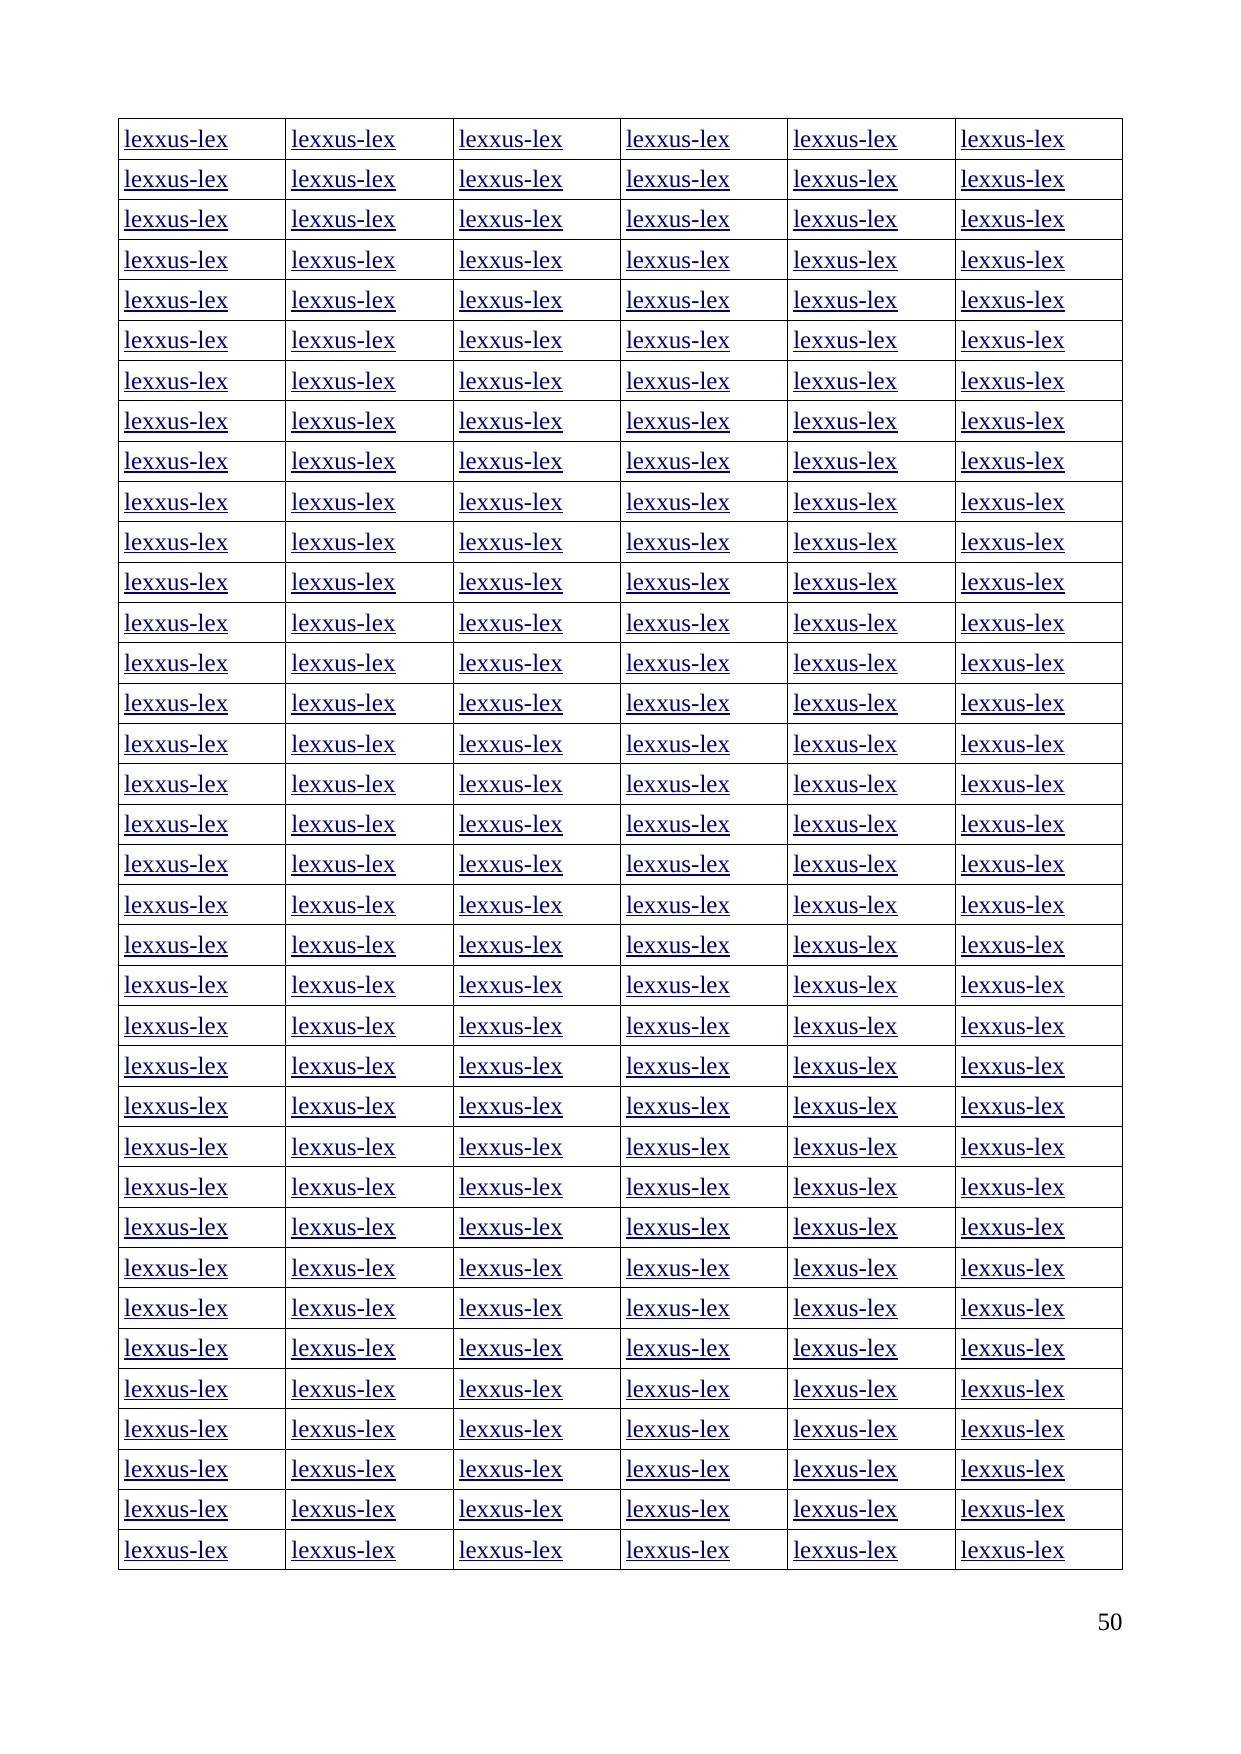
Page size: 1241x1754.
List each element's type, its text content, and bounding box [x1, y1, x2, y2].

table_cell lexxus-lex [956, 522, 1122, 562]
table_cell lexxus-lex [788, 1087, 955, 1126]
table_cell lexxus-lex [286, 321, 453, 360]
table_cell lexxus-lex [621, 805, 787, 844]
table_cell lexxus-lex [119, 805, 285, 844]
table_cell lexxus-lex [286, 401, 453, 441]
table_cell lexxus-lex [286, 1006, 453, 1045]
table_cell lexxus-lex [454, 1530, 620, 1569]
table_cell lexxus-lex [286, 280, 453, 320]
table_cell lexxus-lex [286, 724, 453, 763]
table_cell lexxus-lex [956, 1329, 1122, 1368]
table_cell lexxus-lex [286, 1127, 453, 1166]
table_cell lexxus-lex [788, 643, 955, 682]
table_cell lexxus-lex [119, 603, 285, 642]
table_cell lexxus-lex [621, 1530, 787, 1569]
table_cell lexxus-lex [286, 522, 453, 562]
table_cell lexxus-lex [956, 1208, 1122, 1247]
table_cell lexxus-lex [956, 643, 1122, 682]
table_cell lexxus-lex [621, 321, 787, 360]
table_cell lexxus-lex [956, 764, 1122, 803]
table_cell lexxus-lex [454, 401, 620, 441]
table_cell lexxus-lex [286, 966, 453, 1005]
table_cell lexxus-lex [286, 1329, 453, 1368]
table_cell lexxus-lex [119, 119, 285, 158]
table_cell lexxus-lex [454, 684, 620, 723]
table_cell lexxus-lex [286, 885, 453, 924]
table_cell lexxus-lex [621, 1248, 787, 1287]
table_cell lexxus-lex [119, 724, 285, 763]
table_cell lexxus-lex [119, 1530, 285, 1569]
table_cell lexxus-lex [621, 240, 787, 279]
table_cell lexxus-lex [621, 684, 787, 723]
table_cell lexxus-lex [788, 966, 955, 1005]
table_cell lexxus-lex [286, 160, 453, 199]
table_cell lexxus-lex [119, 1490, 285, 1529]
table_cell lexxus-lex [956, 1046, 1122, 1086]
table_cell lexxus-lex [286, 442, 453, 481]
table_cell lexxus-lex [621, 482, 787, 521]
table_cell lexxus-lex [621, 724, 787, 763]
table_cell lexxus-lex [119, 966, 285, 1005]
table_cell lexxus-lex [119, 1167, 285, 1207]
table_cell lexxus-lex [621, 1046, 787, 1086]
table_cell lexxus-lex [119, 240, 285, 279]
table_cell lexxus-lex [286, 482, 453, 521]
table_cell lexxus-lex [956, 1087, 1122, 1126]
table_cell lexxus-lex [621, 1006, 787, 1045]
table_cell lexxus-lex [956, 805, 1122, 844]
table_cell lexxus-lex [788, 603, 955, 642]
table_cell lexxus-lex [119, 1248, 285, 1287]
table_cell lexxus-lex [286, 1167, 453, 1207]
table_cell lexxus-lex [454, 1409, 620, 1448]
table_cell lexxus-lex [621, 522, 787, 562]
table_cell lexxus-lex [788, 563, 955, 602]
table_cell lexxus-lex [621, 280, 787, 320]
table_cell lexxus-lex [286, 764, 453, 803]
table_cell lexxus-lex [788, 1409, 955, 1448]
table_cell lexxus-lex [788, 845, 955, 884]
table_cell lexxus-lex [956, 361, 1122, 400]
table_cell lexxus-lex [454, 200, 620, 239]
table_cell lexxus-lex [621, 643, 787, 682]
table_cell lexxus-lex [621, 925, 787, 965]
table_cell lexxus-lex [119, 1006, 285, 1045]
table_cell lexxus-lex [788, 280, 955, 320]
table_cell lexxus-lex [119, 1329, 285, 1368]
table_cell lexxus-lex [956, 1127, 1122, 1166]
table_cell lexxus-lex [286, 643, 453, 682]
table_cell lexxus-lex [956, 1006, 1122, 1045]
table_cell lexxus-lex [788, 925, 955, 965]
table_cell lexxus-lex [621, 1288, 787, 1327]
table_cell lexxus-lex [119, 845, 285, 884]
table_cell lexxus-lex [788, 885, 955, 924]
table_cell lexxus-lex [956, 482, 1122, 521]
table_cell lexxus-lex [956, 442, 1122, 481]
table_cell lexxus-lex [286, 1409, 453, 1448]
table_cell lexxus-lex [286, 200, 453, 239]
table_cell lexxus-lex [956, 160, 1122, 199]
table_cell lexxus-lex [956, 1450, 1122, 1489]
table_cell lexxus-lex [621, 1450, 787, 1489]
table_cell lexxus-lex [788, 1530, 955, 1569]
table_cell lexxus-lex [621, 1409, 787, 1448]
table_cell lexxus-lex [956, 1288, 1122, 1327]
table_cell lexxus-lex [788, 1006, 955, 1045]
table_cell lexxus-lex [119, 563, 285, 602]
table_cell lexxus-lex [788, 321, 955, 360]
table_cell lexxus-lex [621, 160, 787, 199]
table_cell lexxus-lex [788, 1329, 955, 1368]
table_cell lexxus-lex [621, 1369, 787, 1408]
table_cell lexxus-lex [286, 1288, 453, 1327]
table_cell lexxus-lex [788, 1288, 955, 1327]
table_cell lexxus-lex [956, 321, 1122, 360]
table_cell lexxus-lex [788, 724, 955, 763]
table_cell lexxus-lex [621, 1490, 787, 1529]
table_cell lexxus-lex [621, 119, 787, 158]
table_cell lexxus-lex [286, 1087, 453, 1126]
table_cell lexxus-lex [286, 684, 453, 723]
table_cell lexxus-lex [621, 966, 787, 1005]
table_cell lexxus-lex [454, 1006, 620, 1045]
table_cell lexxus-lex [621, 1087, 787, 1126]
table_cell lexxus-lex [119, 684, 285, 723]
table_cell lexxus-lex [454, 563, 620, 602]
table_cell lexxus-lex [788, 1046, 955, 1086]
table_cell lexxus-lex [454, 1329, 620, 1368]
table_cell lexxus-lex [454, 522, 620, 562]
table_cell lexxus-lex [454, 643, 620, 682]
table_cell lexxus-lex [286, 1530, 453, 1569]
table_cell lexxus-lex [956, 240, 1122, 279]
table_cell lexxus-lex [788, 361, 955, 400]
table_cell lexxus-lex [621, 885, 787, 924]
table_cell lexxus-lex [286, 1369, 453, 1408]
table_cell lexxus-lex [956, 1167, 1122, 1207]
table_cell lexxus-lex [119, 442, 285, 481]
table_cell lexxus-lex [119, 1288, 285, 1327]
table_cell lexxus-lex [286, 1046, 453, 1086]
table_cell lexxus-lex [621, 1208, 787, 1247]
table_cell lexxus-lex [956, 1369, 1122, 1408]
table_cell lexxus-lex [788, 1208, 955, 1247]
table_cell lexxus-lex [956, 603, 1122, 642]
table_cell lexxus-lex [454, 321, 620, 360]
table_cell lexxus-lex [956, 1530, 1122, 1569]
table_cell lexxus-lex [454, 1490, 620, 1529]
table_cell lexxus-lex [956, 885, 1122, 924]
table_cell lexxus-lex [956, 1490, 1122, 1529]
table_cell lexxus-lex [454, 160, 620, 199]
table_cell lexxus-lex [956, 200, 1122, 239]
table_cell lexxus-lex [119, 1409, 285, 1448]
table_cell lexxus-lex [956, 684, 1122, 723]
table_cell lexxus-lex [119, 764, 285, 803]
table_cell lexxus-lex [454, 845, 620, 884]
table_cell lexxus-lex [286, 925, 453, 965]
table_cell lexxus-lex [286, 1248, 453, 1287]
table_cell lexxus-lex [286, 603, 453, 642]
table_cell lexxus-lex [119, 1087, 285, 1126]
table_cell lexxus-lex [454, 280, 620, 320]
table_cell lexxus-lex [454, 1248, 620, 1287]
table_cell lexxus-lex [119, 925, 285, 965]
table_cell lexxus-lex [119, 280, 285, 320]
table_cell lexxus-lex [454, 1087, 620, 1126]
table_cell lexxus-lex [621, 603, 787, 642]
table_cell lexxus-lex [454, 442, 620, 481]
table_cell lexxus-lex [286, 240, 453, 279]
table_cell lexxus-lex [454, 603, 620, 642]
table_cell lexxus-lex [454, 1208, 620, 1247]
table_cell lexxus-lex [119, 1450, 285, 1489]
table_cell lexxus-lex [621, 361, 787, 400]
table_cell lexxus-lex [788, 160, 955, 199]
table_cell lexxus-lex [621, 764, 787, 803]
table_cell lexxus-lex [956, 724, 1122, 763]
table_cell lexxus-lex [621, 563, 787, 602]
table_cell lexxus-lex [286, 1450, 453, 1489]
table_cell lexxus-lex [454, 764, 620, 803]
table_cell lexxus-lex [119, 522, 285, 562]
table_cell lexxus-lex [119, 643, 285, 682]
table_cell lexxus-lex [119, 1127, 285, 1166]
table_cell lexxus-lex [119, 401, 285, 441]
table_cell lexxus-lex [956, 925, 1122, 965]
table_cell lexxus-lex [621, 442, 787, 481]
table_cell lexxus-lex [956, 845, 1122, 884]
table_cell lexxus-lex [621, 1329, 787, 1368]
table_cell lexxus-lex [788, 401, 955, 441]
table_cell lexxus-lex [621, 1167, 787, 1207]
table_cell lexxus-lex [454, 966, 620, 1005]
table_cell lexxus-lex [454, 724, 620, 763]
table_cell lexxus-lex [621, 401, 787, 441]
table_cell lexxus-lex [956, 280, 1122, 320]
table_cell lexxus-lex [286, 1490, 453, 1529]
table_cell lexxus-lex [956, 1248, 1122, 1287]
table_cell lexxus-lex [454, 482, 620, 521]
table_cell lexxus-lex [286, 563, 453, 602]
table_cell lexxus-lex [788, 119, 955, 158]
table_cell lexxus-lex [454, 240, 620, 279]
table_cell lexxus-lex [788, 200, 955, 239]
table_cell lexxus-lex [956, 1409, 1122, 1448]
table_cell lexxus-lex [454, 119, 620, 158]
table_cell lexxus-lex [286, 845, 453, 884]
table_cell lexxus-lex [621, 1127, 787, 1166]
table_cell lexxus-lex [454, 805, 620, 844]
table_cell lexxus-lex [119, 200, 285, 239]
table_cell lexxus-lex [454, 1167, 620, 1207]
table_cell lexxus-lex [454, 925, 620, 965]
table_cell lexxus-lex [119, 1369, 285, 1408]
table_cell lexxus-lex [454, 361, 620, 400]
table_cell lexxus-lex [788, 764, 955, 803]
table_cell lexxus-lex [956, 966, 1122, 1005]
table_cell lexxus-lex [956, 563, 1122, 602]
table_cell lexxus-lex [119, 321, 285, 360]
table_cell lexxus-lex [788, 1127, 955, 1166]
table_cell lexxus-lex [788, 1490, 955, 1529]
table_cell lexxus-lex [119, 1046, 285, 1086]
table_cell lexxus-lex [621, 845, 787, 884]
table_cell lexxus-lex [119, 160, 285, 199]
table_cell lexxus-lex [454, 1369, 620, 1408]
table_cell lexxus-lex [788, 1450, 955, 1489]
table_cell lexxus-lex [788, 482, 955, 521]
table_cell lexxus-lex [788, 1248, 955, 1287]
table_cell lexxus-lex [286, 361, 453, 400]
table_cell lexxus-lex [119, 885, 285, 924]
table_cell lexxus-lex [454, 1046, 620, 1086]
table_cell lexxus-lex [286, 119, 453, 158]
table_cell lexxus-lex [454, 1450, 620, 1489]
table_cell lexxus-lex [788, 240, 955, 279]
table_cell lexxus-lex [286, 805, 453, 844]
table_cell lexxus-lex [788, 1369, 955, 1408]
table_cell lexxus-lex [119, 1208, 285, 1247]
table_cell lexxus-lex [788, 442, 955, 481]
table_cell lexxus-lex [286, 1208, 453, 1247]
table_cell lexxus-lex [454, 1127, 620, 1166]
table_cell lexxus-lex [788, 805, 955, 844]
table_cell lexxus-lex [621, 200, 787, 239]
table_cell lexxus-lex [119, 482, 285, 521]
table_cell lexxus-lex [788, 522, 955, 562]
table_cell lexxus-lex [956, 401, 1122, 441]
table_cell lexxus-lex [454, 1288, 620, 1327]
table_cell lexxus-lex [956, 119, 1122, 158]
table_cell lexxus-lex [788, 684, 955, 723]
table_cell lexxus-lex [788, 1167, 955, 1207]
table_cell lexxus-lex [454, 885, 620, 924]
table_cell lexxus-lex [119, 361, 285, 400]
